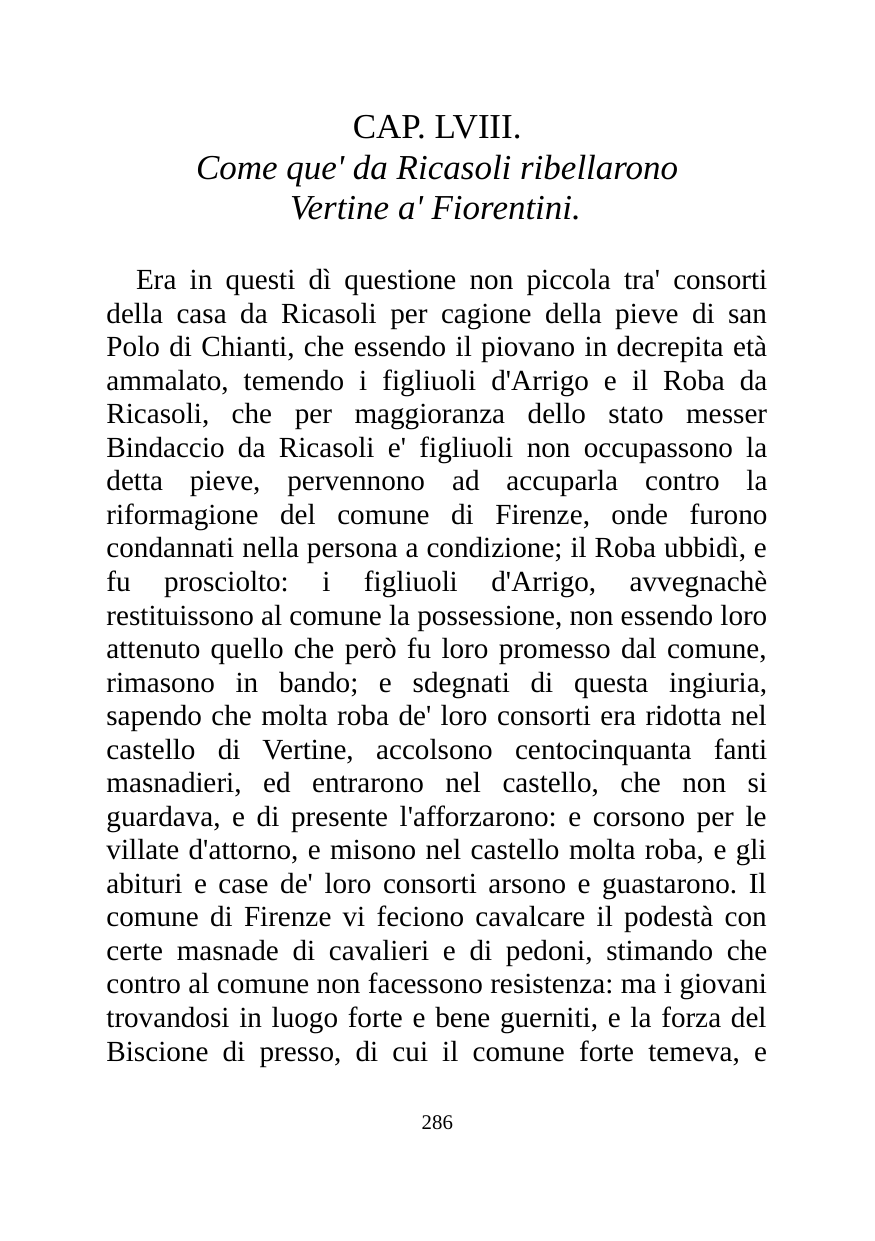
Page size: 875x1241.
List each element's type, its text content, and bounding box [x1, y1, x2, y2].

text Era in questi dì questione non piccola tra' consorti della casa da Ricasoli per cagione della pieve di san Polo di Chianti, che essendo il piovano in decrepita età ammalato, temendo i figliuoli d'Arrigo e il Roba da Ricasoli, che per maggioranza dello stato messer Bindaccio da Ricasoli e' figliuoli non occupassono la detta pieve, pervennono ad accuparla contro la riformagione del comune di Firenze, onde furono condannati nella persona a condizione; il Roba ubbidì, e fu prosciolto: i figliuoli d'Arrigo, avvegnachè restituissono al comune la possessione, non essendo loro attenuto quello che però fu loro promesso dal comune, rimasono in bando; e sdegnati di questa ingiuria, sapendo che molta roba de' loro consorti era ridotta nel castello di Vertine, accolsono centocinquanta fanti masnadieri, ed entrarono nel castello, che non si guardava, e di presente l'afforzarono: e corsono per le villate d'attorno, e misono nel castello molta roba, e gli abituri e case de' loro consorti arsono e guastarono. Il comune di Firenze vi feciono cavalcare il podestà con certe masnade di cavalieri e di pedoni, stimando che contro al comune non facessono resistenza: ma i giovani trovandosi in luogo forte e bene guerniti, e la forza del Biscione di presso, di cui il comune forte temeva, e [106, 262, 768, 1067]
subtitle CAP. LVIII. Come que' da Ricasoli ribellarono Vertine a' Fiorentini. [106, 106, 768, 227]
